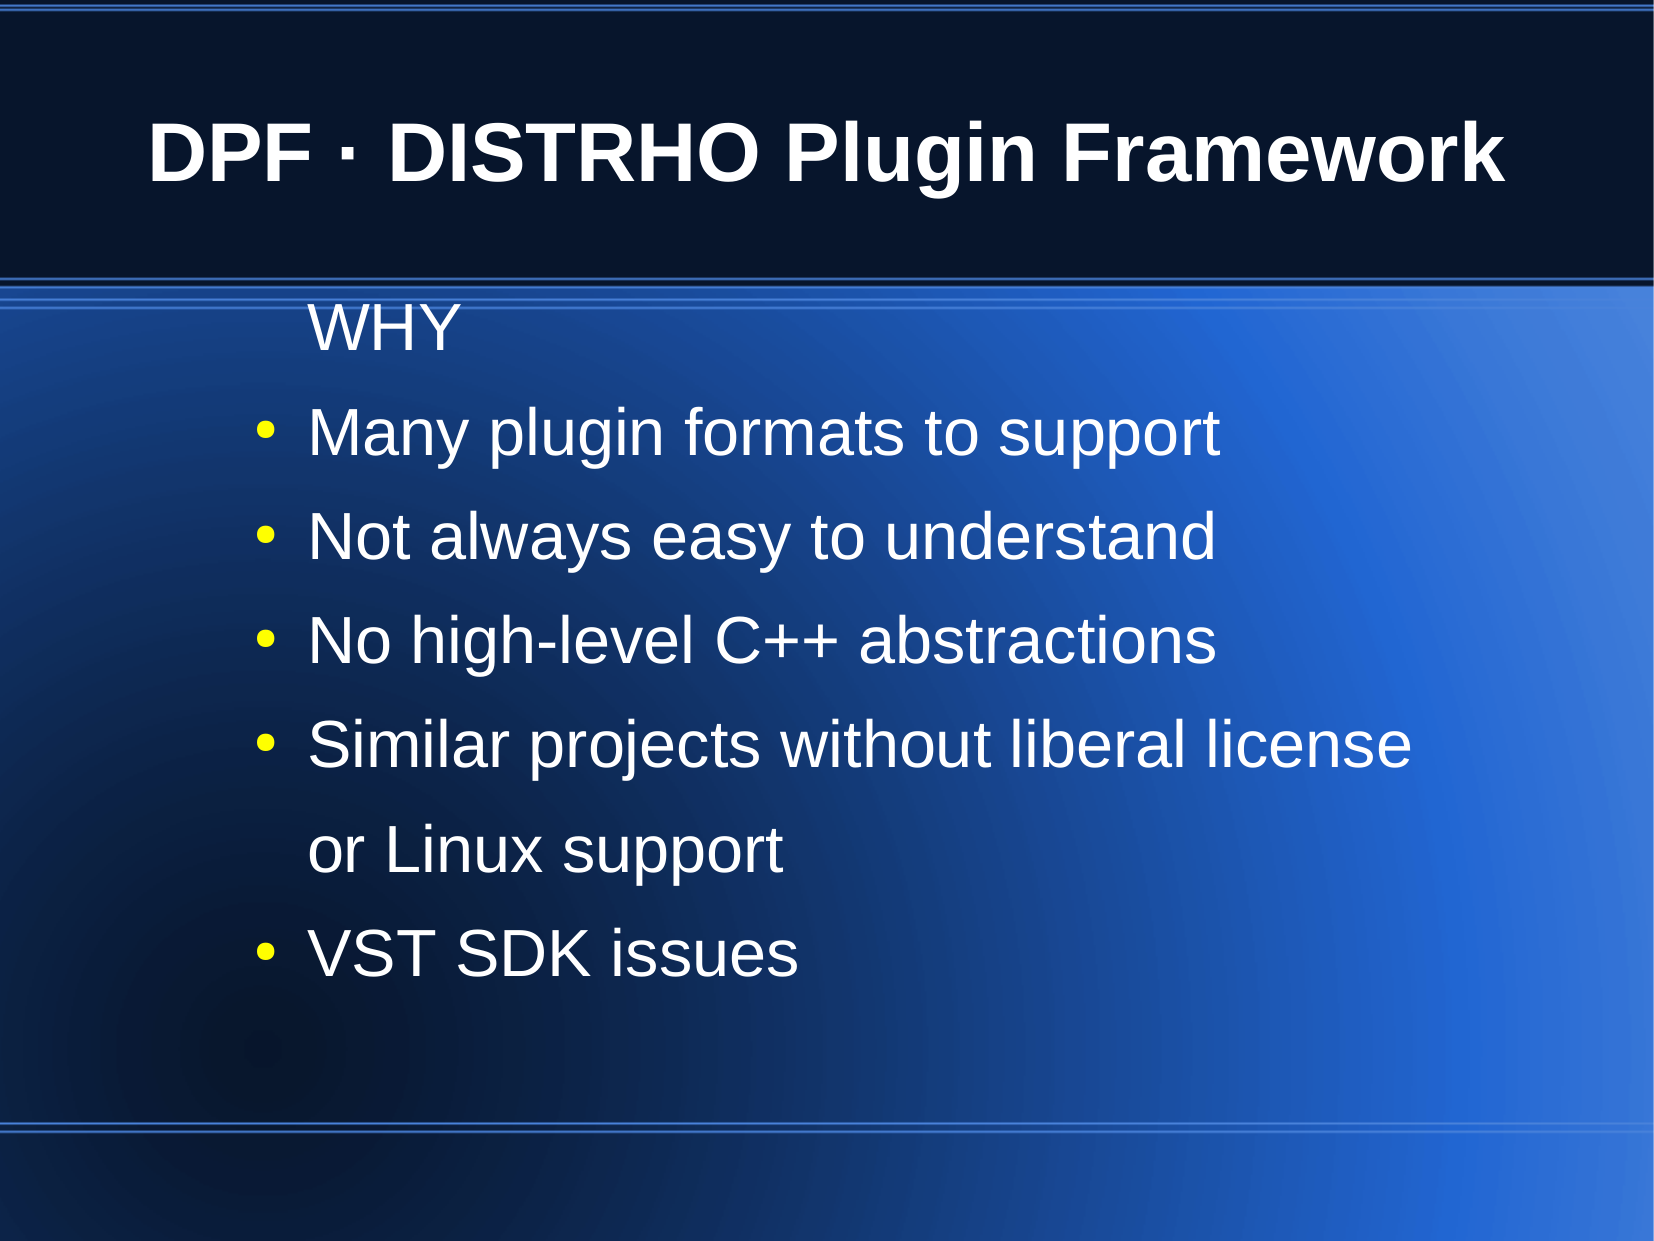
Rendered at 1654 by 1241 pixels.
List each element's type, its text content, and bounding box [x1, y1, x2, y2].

picture [0, 0, 1654, 1241]
list WHY Many plugin formats to support Not always easy to understand No high-level C++ abstractions Similar projects without liberal license or Linux support VST SDK issues [236, 290, 1571, 1010]
title DPF · DISTRHO Plugin Framework [82, 49, 1571, 257]
